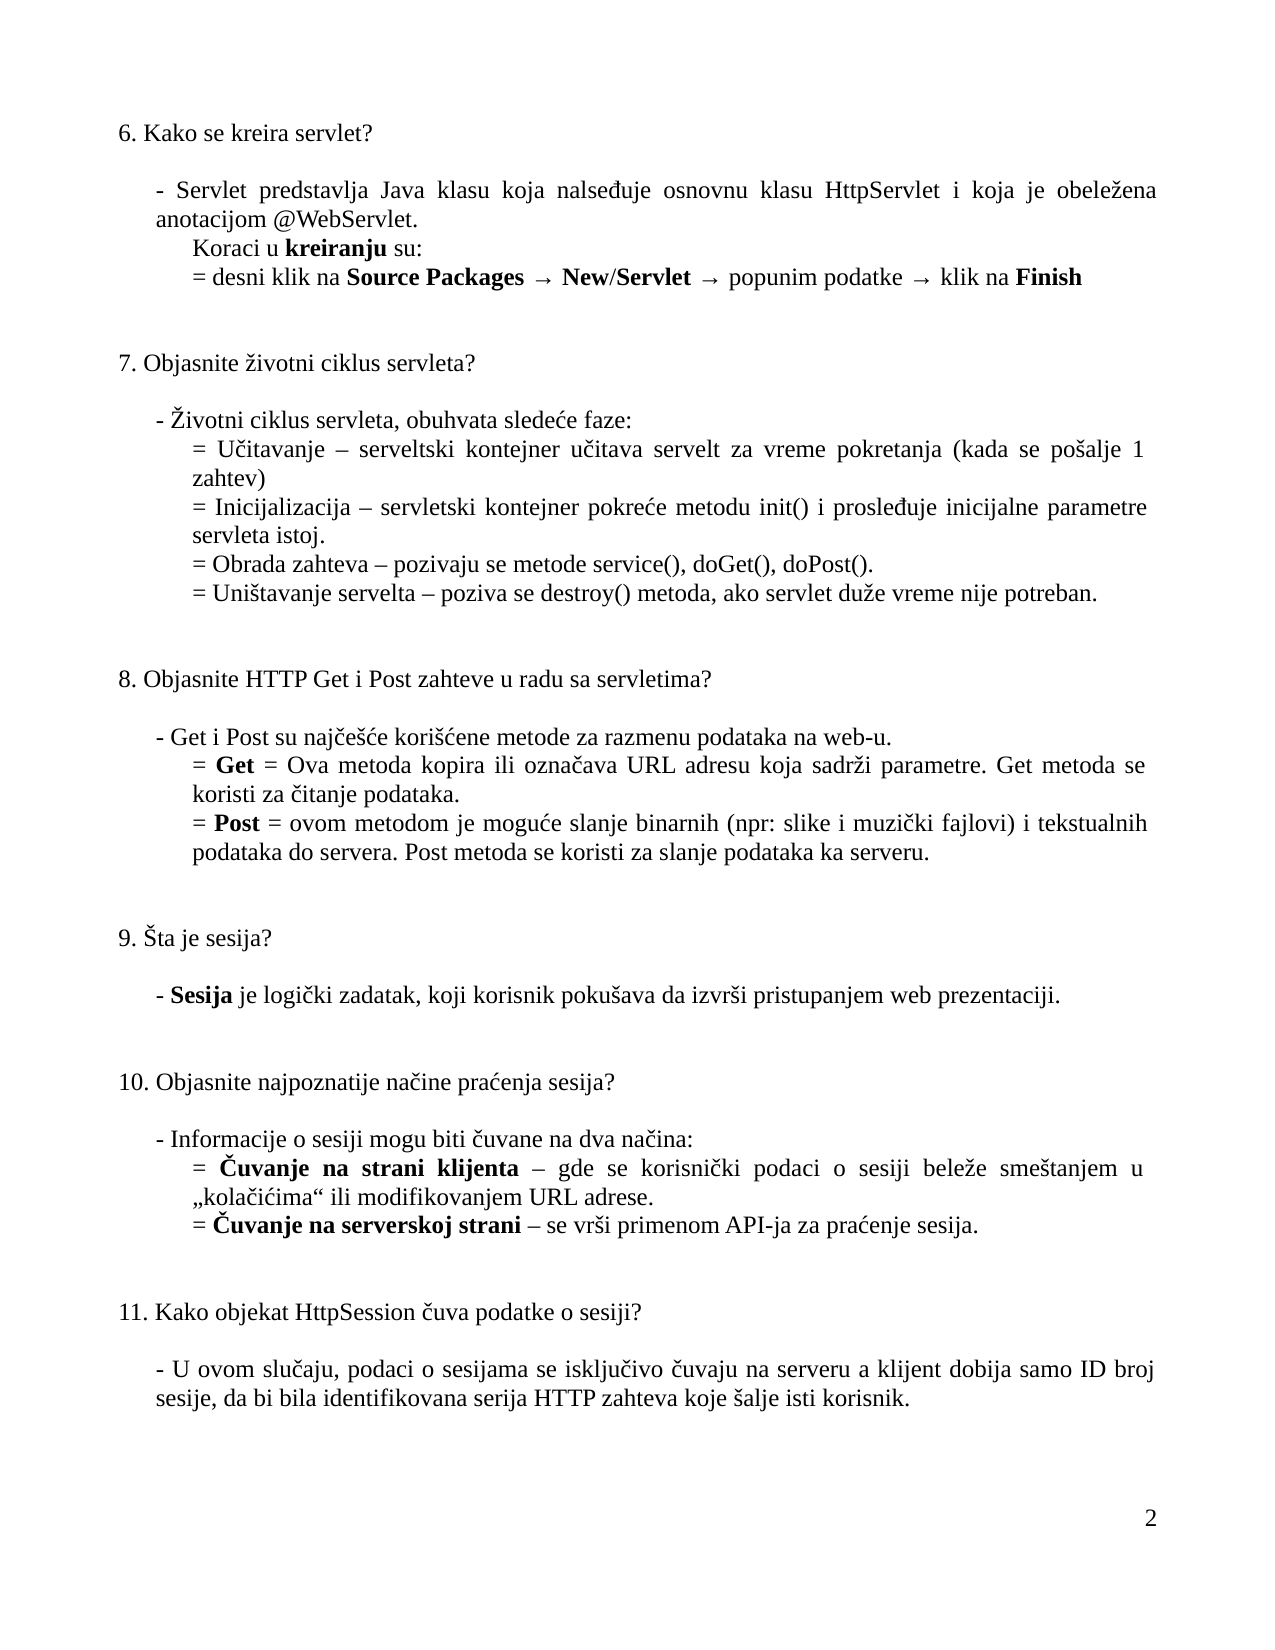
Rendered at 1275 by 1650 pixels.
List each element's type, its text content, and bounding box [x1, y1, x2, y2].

text - Informacije o sesiji mogu biti čuvane na dva načina: [156, 1124, 1157, 1153]
text - Životni ciklus servleta, obuhvata sledeće faze: [156, 406, 1157, 434]
text = Čuvanje na strani klijenta – gde se korisnički podaci o sesiji beleže smeštanjem u „kolačićima“ ili modifikovanjem URL adrese. [118, 1153, 1157, 1211]
text - U ovom slučaju, podaci o sesijama se isključivo čuvaju na serveru a klijent dobija samo ID broj sesije, da bi bila identifikovana serija HTTP zahteva koje šalje isti korisnik. [156, 1354, 1157, 1412]
text = Čuvanje na serverskoj strani – se vrši primenom API-ja za praćenje sesija. [118, 1211, 1157, 1239]
text = Post = ovom metodom je moguće slanje binarnih (npr: slike i muzički fajlovi) i tekstualnih podataka do servera. Post metoda se koristi za slanje podataka ka serveru. [118, 808, 1157, 866]
text = Get = Ova metoda kopira ili označava URL adresu koja sadrži parametre. Get metoda se koristi za čitanje podataka. [118, 751, 1157, 808]
text Koraci u kreiranju su: [118, 233, 1157, 262]
text 8. Objasnite HTTP Get i Post zahteve u radu sa servletima? [118, 664, 1157, 693]
text 7. Objasnite životni ciklus servleta? [118, 348, 1157, 377]
text = Inicijalizacija – servletski kontejner pokreće metodu init() i prosleđuje inicijalne parametre servleta istoj. [118, 492, 1157, 549]
text - Servlet predstavlja Java klasu koja nalseđuje osnovnu klasu HttpServlet i koja je obeležena anotacijom @WebServlet. [156, 176, 1157, 233]
text = Učitavanje – serveltski kontejner učitava servelt za vreme pokretanja (kada se pošalje 1 zahtev) [118, 434, 1157, 492]
text 11. Kako objekat HttpSession čuva podatke o sesiji? [118, 1297, 1157, 1326]
text = desni klik na Source Packages → New/Servlet → popunim podatke → klik na Finish [118, 262, 1157, 291]
text = Uništavanje servelta – poziva se destroy() metoda, ako servlet duže vreme nije potreban. [118, 578, 1157, 607]
text 10. Objasnite najpoznatije načine praćenja sesija? [118, 1067, 1157, 1096]
text 6. Kako se kreira servlet? [118, 118, 1157, 147]
text = Obrada zahteva – pozivaju se metode service(), doGet(), doPost(). [118, 549, 1157, 578]
text - Get i Post su najčešće korišćene metode za razmenu podataka na web-u. [156, 722, 1157, 751]
text 9. Šta je sesija? [118, 923, 1157, 952]
text - Sesija je logički zadatak, koji korisnik pokušava da izvrši pristupanjem web prezentaciji. [156, 981, 1157, 1009]
